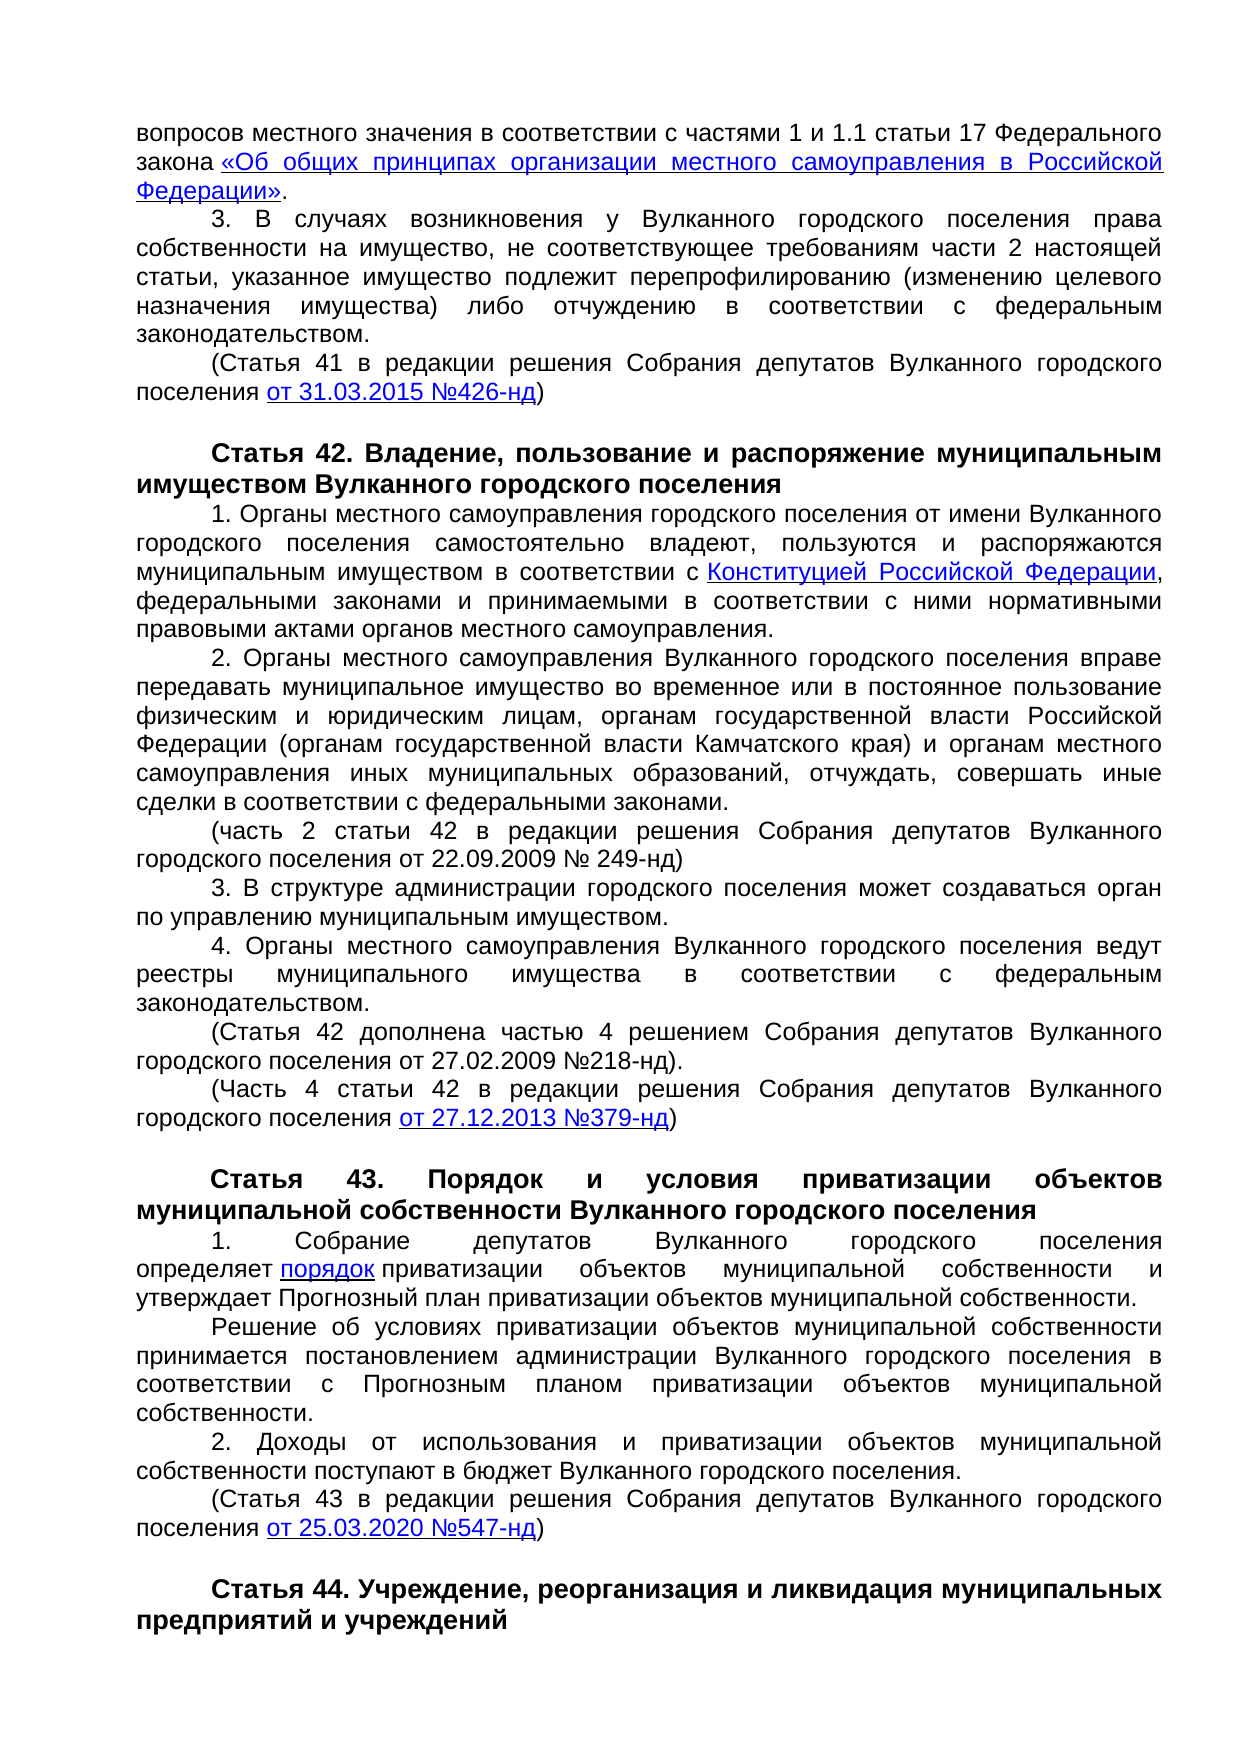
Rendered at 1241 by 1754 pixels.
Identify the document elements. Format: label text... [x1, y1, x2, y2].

text Статья 42. Владение, пользование и распоряжение муниципальным имуществом Вулканного городского поселения [136, 437, 1163, 499]
text Статья 44. Учреждение, реорганизация и ликвидация муниципальных предприятий и учреждений [136, 1573, 1163, 1636]
text (Статья 42 дополнена частью 4 решением Собрания депутатов Вулканного городского поселения от 27.02.2009 №218-нд). [136, 1017, 1163, 1074]
text вопросов местного значения в соответствии с частями 1 и 1.1 статьи 17 Федерального закона «Об общих принципах организации местного самоуправления в Российской Федерации». [136, 118, 1163, 204]
text (Часть 4 статьи 42 в редакции решения Собрания депутатов Вулканного городского поселения от 27.12.2013 №379-нд) [136, 1074, 1163, 1132]
text 1. Собрание депутатов Вулканного городского поселения определяет порядок приватизации объектов муниципальной собственности и утверждает Прогнозный план приватизации объектов муниципальной собственности. [136, 1226, 1163, 1312]
text (Статья 41 в редакции решения Собрания депутатов Вулканного городского поселения от 31.03.2015 №426-нд) [136, 348, 1163, 406]
text 2. Органы местного самоуправления Вулканного городского поселения вправе передавать муниципальное имущество во временное или в постоянное пользование физическим и юридическим лицам, органам государственной власти Российской Федерации (органам государственной власти Камчатского края) и органам местного самоуправления иных муниципальных образований, отчуждать, совершать иные сделки в соответствии с федеральными законами. [136, 643, 1163, 816]
text 1. Органы местного самоуправления городского поселения от имени Вулканного городского поселения самостоятельно владеют, пользуются и распоряжаются муниципальным имуществом в соответствии с Конституцией Российской Федерации, федеральными законами и принимаемыми в соответствии с ними нормативными правовыми актами органов местного самоуправления. [136, 499, 1163, 643]
text 3. В структуре администрации городского поселения может создаваться орган по управлению муниципальным имуществом. [136, 873, 1163, 931]
text (Статья 43 в редакции решения Собрания депутатов Вулканного городского поселения от 25.03.2020 №547-нд) [136, 1484, 1163, 1542]
text Статья 43. Порядок и условия приватизации объектов муниципальной собственности Вулканного городского поселения [136, 1163, 1163, 1226]
text Решение об условиях приватизации объектов муниципальной собственности принимается постановлением администрации Вулканного городского поселения в соответствии с Прогнозным планом приватизации объектов муниципальной собственности. [136, 1312, 1163, 1427]
text 2. Доходы от использования и приватизации объектов муниципальной собственности поступают в бюджет Вулканного городского поселения. [136, 1427, 1163, 1484]
text 4. Органы местного самоуправления Вулканного городского поселения ведут реестры муниципального имущества в соответствии с федеральным законодательством. [136, 931, 1163, 1017]
text 3. В случаях возникновения у Вулканного городского поселения права собственности на имущество, не соответствующее требованиям части 2 настоящей статьи, указанное имущество подлежит перепрофилированию (изменению целевого назначения имущества) либо отчуждению в соответствии с федеральным законодательством. [136, 204, 1163, 348]
text (часть 2 статьи 42 в редакции решения Собрания депутатов Вулканного городского поселения от 22.09.2009 № 249-нд) [136, 816, 1163, 873]
